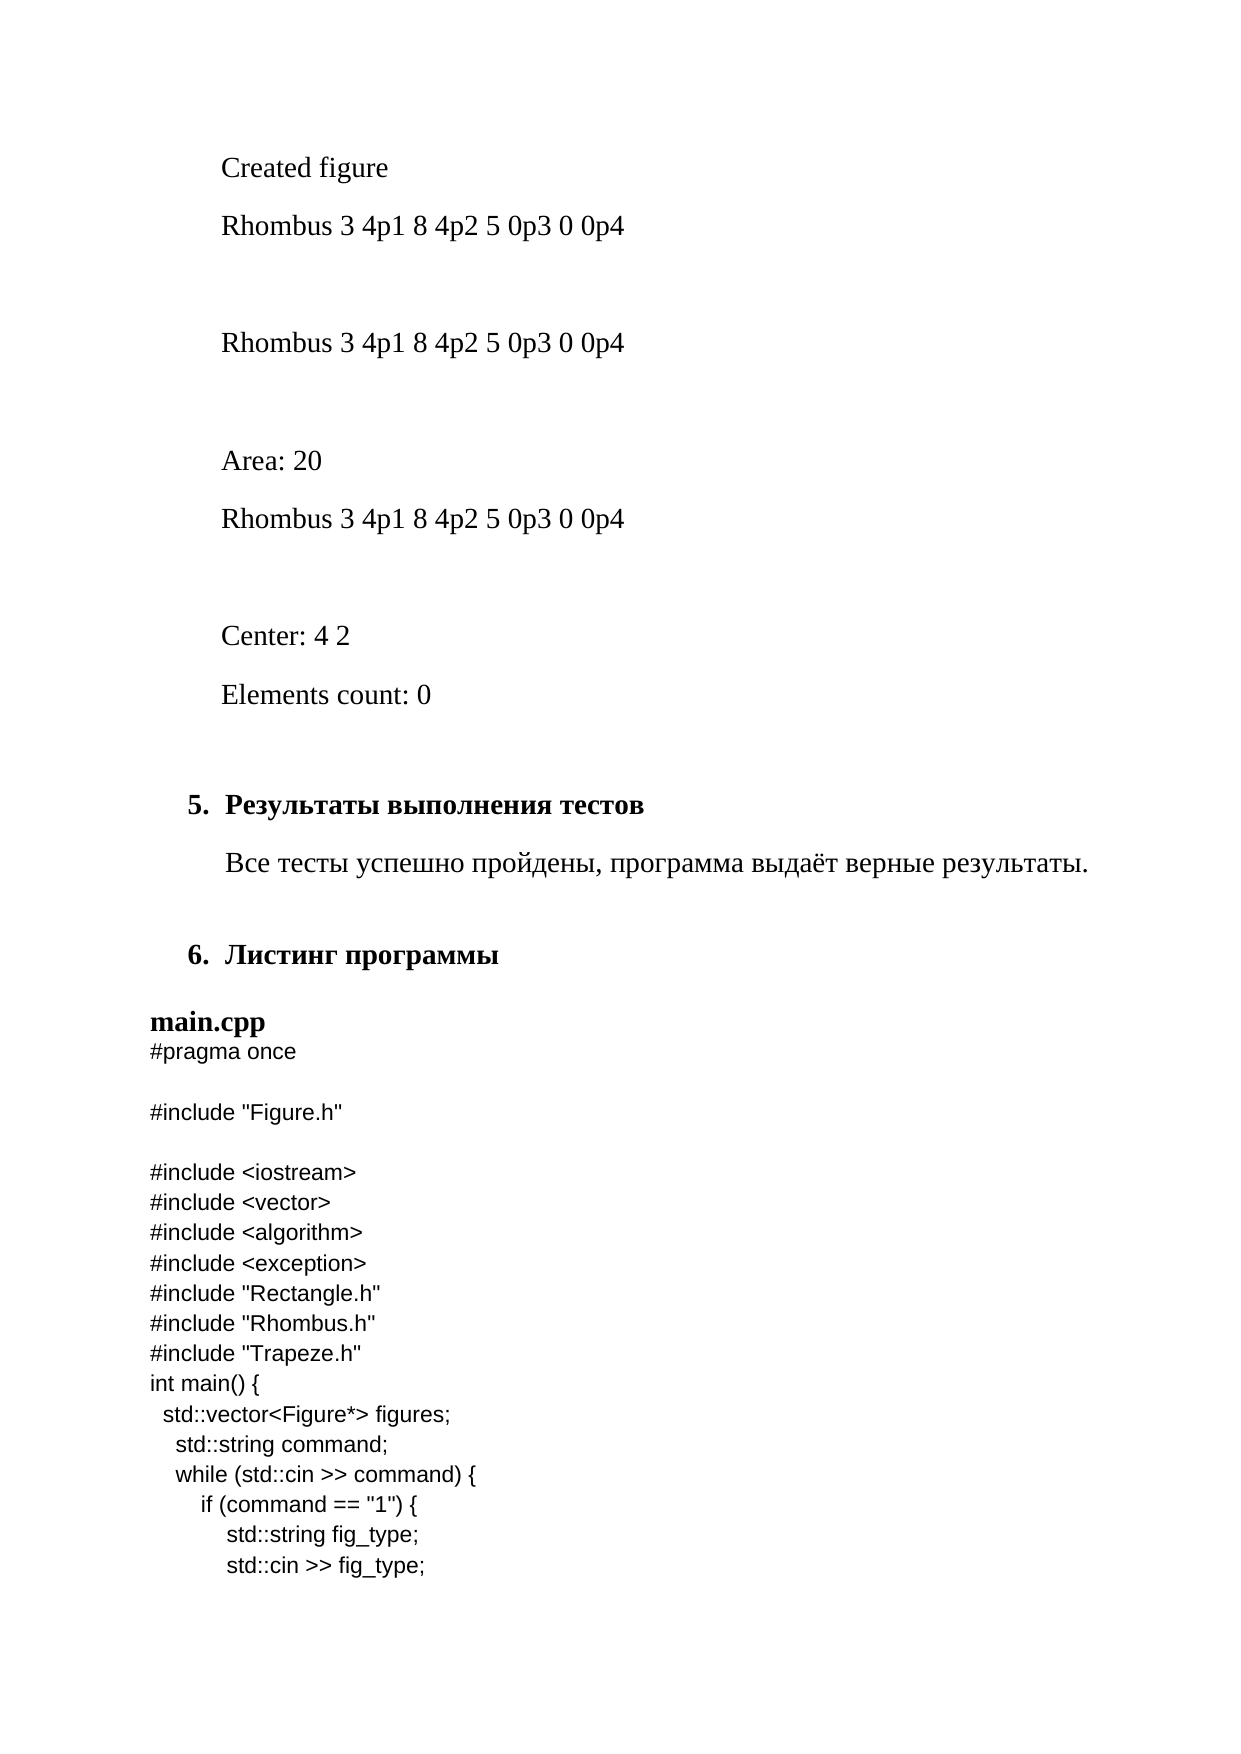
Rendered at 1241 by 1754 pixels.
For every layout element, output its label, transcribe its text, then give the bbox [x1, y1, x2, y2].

text std::string fig_type; [150, 1521, 1090, 1548]
text #pragma once [150, 1038, 1090, 1064]
text Center: 4 2 [150, 618, 1090, 652]
text Rhombus 3 4p1 8 4p2 5 0p3 0 0p4 [150, 501, 1090, 535]
text std::string command; [150, 1431, 1090, 1457]
text while (std::cin >> command) { [150, 1461, 1090, 1487]
text #include <algorithm> [150, 1219, 1090, 1246]
text main.cpp [150, 1004, 1090, 1038]
text Все тесты успешно пройдены, программа выдаёт верные результаты. [150, 845, 1090, 879]
text Rhombus 3 4p1 8 4p2 5 0p3 0 0p4 [150, 208, 1090, 242]
text Rhombus 3 4p1 8 4p2 5 0p3 0 0p4 [150, 326, 1090, 359]
text #include "Rectangle.h" [150, 1280, 1090, 1306]
text std::vector<Figure*> figures; [150, 1401, 1090, 1427]
text #include <exception> [150, 1249, 1090, 1276]
text #include "Figure.h" [150, 1098, 1090, 1125]
list Листинг программы [187, 937, 1090, 971]
text #include <iostream> [150, 1159, 1090, 1185]
text std::cin >> fig_type; [150, 1552, 1090, 1578]
text Elements count: 0 [150, 677, 1090, 710]
text int main() { [150, 1370, 1090, 1397]
text #include "Rhombus.h" [150, 1310, 1090, 1336]
text #include "Trapeze.h" [150, 1340, 1090, 1366]
text #include <vector> [150, 1189, 1090, 1215]
list Результаты выполнения тестов [187, 787, 1090, 820]
text Created figure [150, 150, 1090, 183]
text Area: 20 [150, 443, 1090, 476]
text if (command == "1") { [150, 1491, 1090, 1517]
